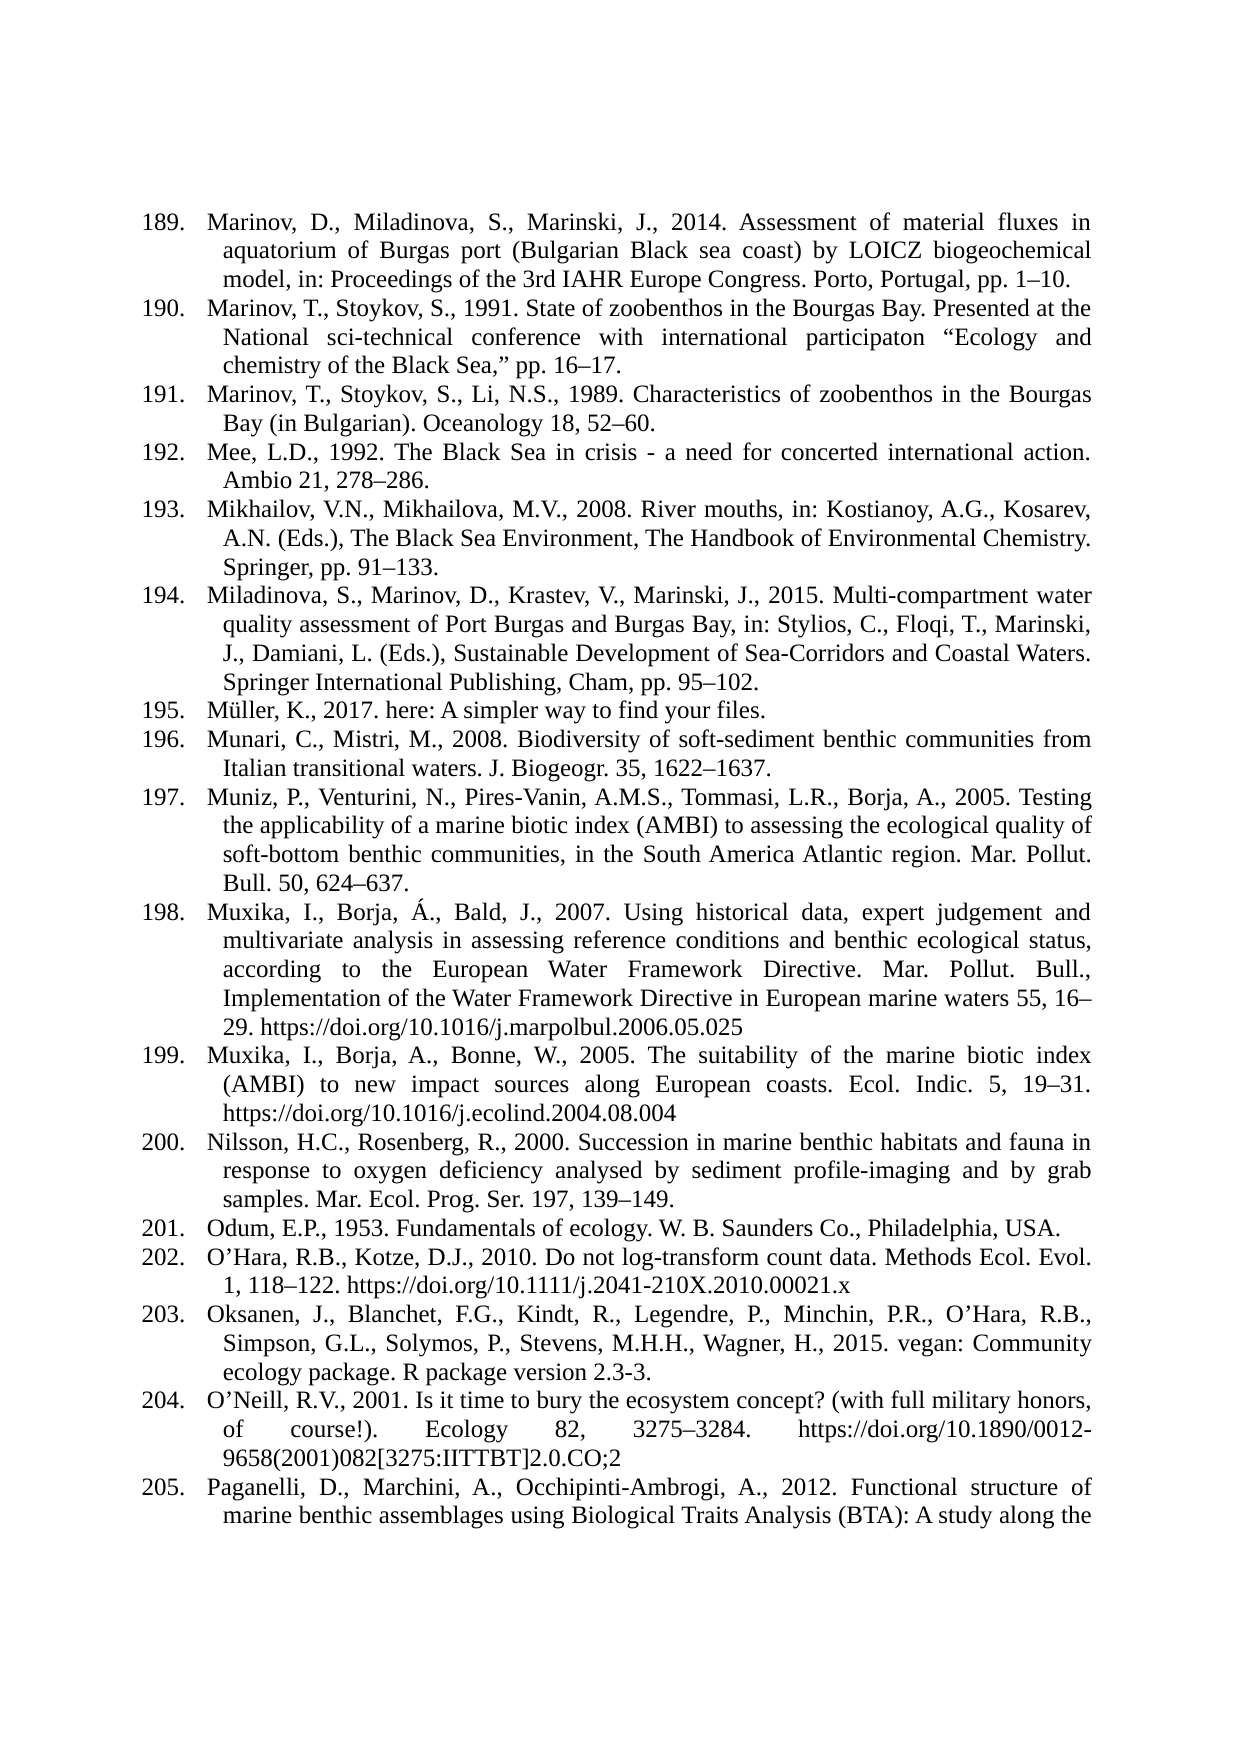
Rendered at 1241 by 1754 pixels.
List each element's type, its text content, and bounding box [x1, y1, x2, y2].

list Paganelli, D., Marchini, A., Occhipinti-Ambrogi, A., 2012. Functional structure of marine benthic assemblages using Biological Traits Analysis (BTA): A study along the [185, 1472, 1093, 1529]
list O’Hara, R.B., Kotze, D.J., 2010. Do not log-transform count data. Methods Ecol. Evol. 1, 118–122. https://doi.org/10.1111/j.2041-210X.2010.00021.x [185, 1242, 1093, 1299]
list Miladinova, S., Marinov, D., Krastev, V., Marinski, J., 2015. Multi-compartment water quality assessment of Port Burgas and Burgas Bay, in: Stylios, C., Floqi, T., Marinski, J., Damiani, L. (Eds.), Sustainable Development of Sea-Corridors and Coastal Waters. Springer International Publishing, Cham, pp. 95–102. [185, 580, 1093, 695]
list Muxika, I., Borja, Á., Bald, J., 2007. Using historical data, expert judgement and multivariate analysis in assessing reference conditions and benthic ecological status, according to the European Water Framework Directive. Mar. Pollut. Bull., Implementation of the Water Framework Directive in European marine waters 55, 16–29. https://doi.org/10.1016/j.marpolbul.2006.05.025 [185, 897, 1093, 1040]
list Muniz, P., Venturini, N., Pires-Vanin, A.M.S., Tommasi, L.R., Borja, A., 2005. Testing the applicability of a marine biotic index (AMBI) to assessing the ecological quality of soft-bottom benthic communities, in the South America Atlantic region. Mar. Pollut. Bull. 50, 624–637. [185, 782, 1093, 897]
list Mikhailov, V.N., Mikhailova, M.V., 2008. River mouths, in: Kostianoy, A.G., Kosarev, A.N. (Eds.), The Black Sea Environment, The Handbook of Environmental Chemistry. Springer, pp. 91–133. [185, 494, 1093, 580]
list Odum, E.P., 1953. Fundamentals of ecology. W. B. Saunders Co., Philadelphia, USA. [185, 1213, 1093, 1242]
list Marinov, T., Stoykov, S., Li, N.S., 1989. Characteristics of zoobenthos in the Bourgas Bay (in Bulgarian). Oceanology 18, 52–60. [185, 379, 1093, 437]
list Mee, L.D., 1992. The Black Sea in crisis - a need for concerted international action. Ambio 21, 278–286. [185, 437, 1093, 494]
list Marinov, D., Miladinova, S., Marinski, J., 2014. Assessment of material fluxes in aquatorium of Burgas port (Bulgarian Black sea coast) by LOICZ biogeochemical model, in: Proceedings of the 3rd IAHR Europe Congress. Porto, Portugal, pp. 1–10. [185, 207, 1093, 293]
list Oksanen, J., Blanchet, F.G., Kindt, R., Legendre, P., Minchin, P.R., O’Hara, R.B., Simpson, G.L., Solymos, P., Stevens, M.H.H., Wagner, H., 2015. vegan: Community ecology package. R package version 2.3-3. [185, 1299, 1093, 1385]
list O’Neill, R.V., 2001. Is it time to bury the ecosystem concept? (with full military honors, of course!). Ecology 82, 3275–3284. https://doi.org/10.1890/0012-9658(2001)082[3275:IITTBT]2.0.CO;2 [185, 1385, 1093, 1472]
list Müller, K., 2017. here: A simpler way to find your files. [185, 695, 1093, 724]
list Munari, C., Mistri, M., 2008. Biodiversity of soft-sediment benthic communities from Italian transitional waters. J. Biogeogr. 35, 1622–1637. [185, 724, 1093, 782]
list Marinov, T., Stoykov, S., 1991. State of zoobenthos in the Bourgas Bay. Presented at the National sci-technical conference with international participaton “Ecology and chemistry of the Black Sea,” pp. 16–17. [185, 293, 1093, 379]
list Muxika, I., Borja, A., Bonne, W., 2005. The suitability of the marine biotic index (AMBI) to new impact sources along European coasts. Ecol. Indic. 5, 19–31. https://doi.org/10.1016/j.ecolind.2004.08.004 [185, 1040, 1093, 1127]
list Nilsson, H.C., Rosenberg, R., 2000. Succession in marine benthic habitats and fauna in response to oxygen deficiency analysed by sediment profile-imaging and by grab samples. Mar. Ecol. Prog. Ser. 197, 139–149. [185, 1127, 1093, 1213]
